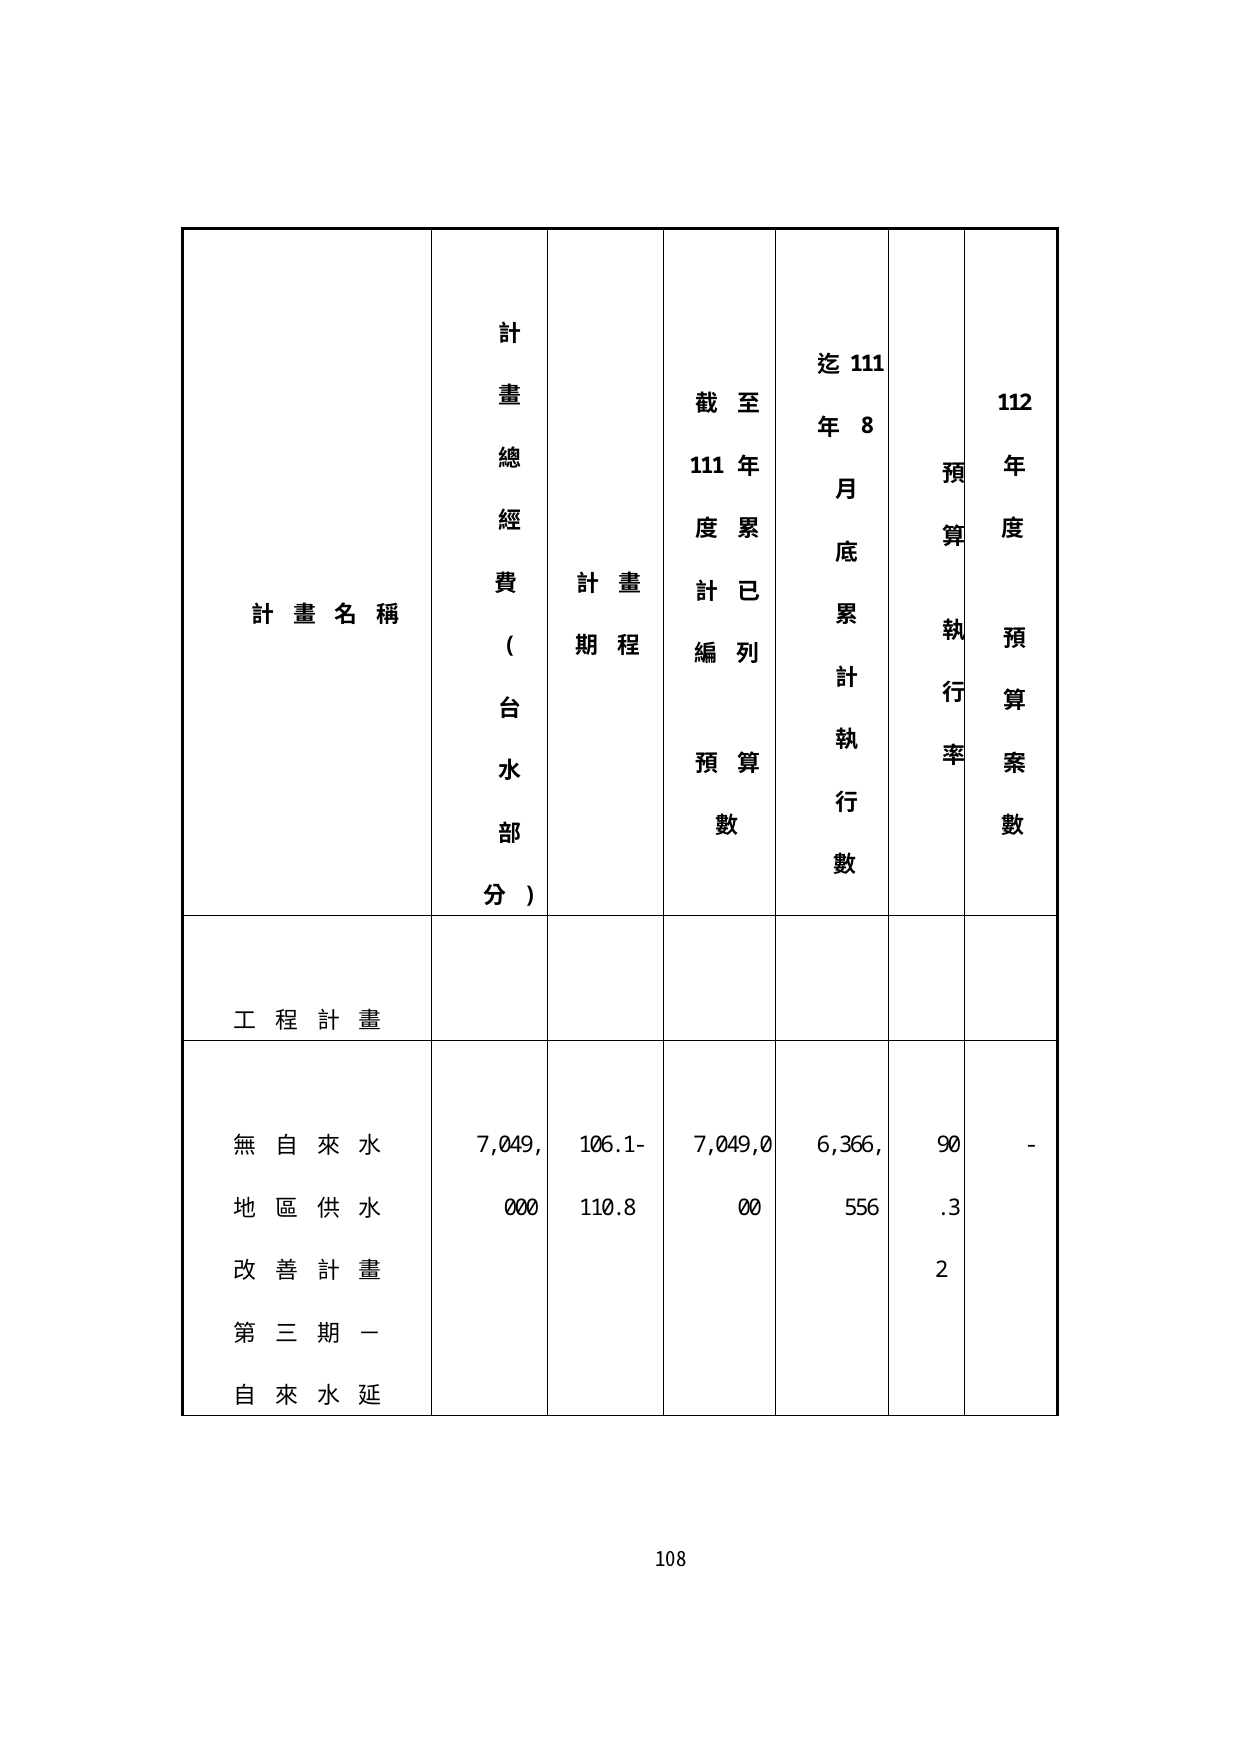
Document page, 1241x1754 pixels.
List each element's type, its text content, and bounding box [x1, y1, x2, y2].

table_cell [889, 916, 964, 1040]
table_header 截至111年度累計已編列 預算數 [664, 230, 775, 915]
table_header 迄111年8月底累計執行數 [776, 230, 888, 915]
table_header 預算 執行率 [889, 230, 964, 915]
table_header 計畫總經費(台水部分) [432, 230, 547, 915]
table_cell [664, 916, 775, 1040]
table_cell [965, 916, 1056, 1040]
table_cell 106.1-110.8 [548, 1041, 663, 1415]
table_header 112年度 預算案數 [965, 230, 1056, 915]
table_header 計畫名稱 [184, 230, 431, 915]
table_cell 工程計畫 [184, 916, 431, 1040]
table_cell [776, 916, 888, 1040]
table_cell 無自來水地區供水改善計畫第三期－自來水延 [184, 1041, 431, 1415]
table_header 計畫期程 [548, 230, 663, 915]
table_cell 7,049,000 [432, 1041, 547, 1415]
table_cell 90.32 [889, 1041, 964, 1415]
table_cell [432, 916, 547, 1040]
table_cell 7,049,000 [664, 1041, 775, 1415]
table_cell 6,366,556 [776, 1041, 888, 1415]
table_cell - [965, 1041, 1056, 1415]
table_cell [548, 916, 663, 1040]
